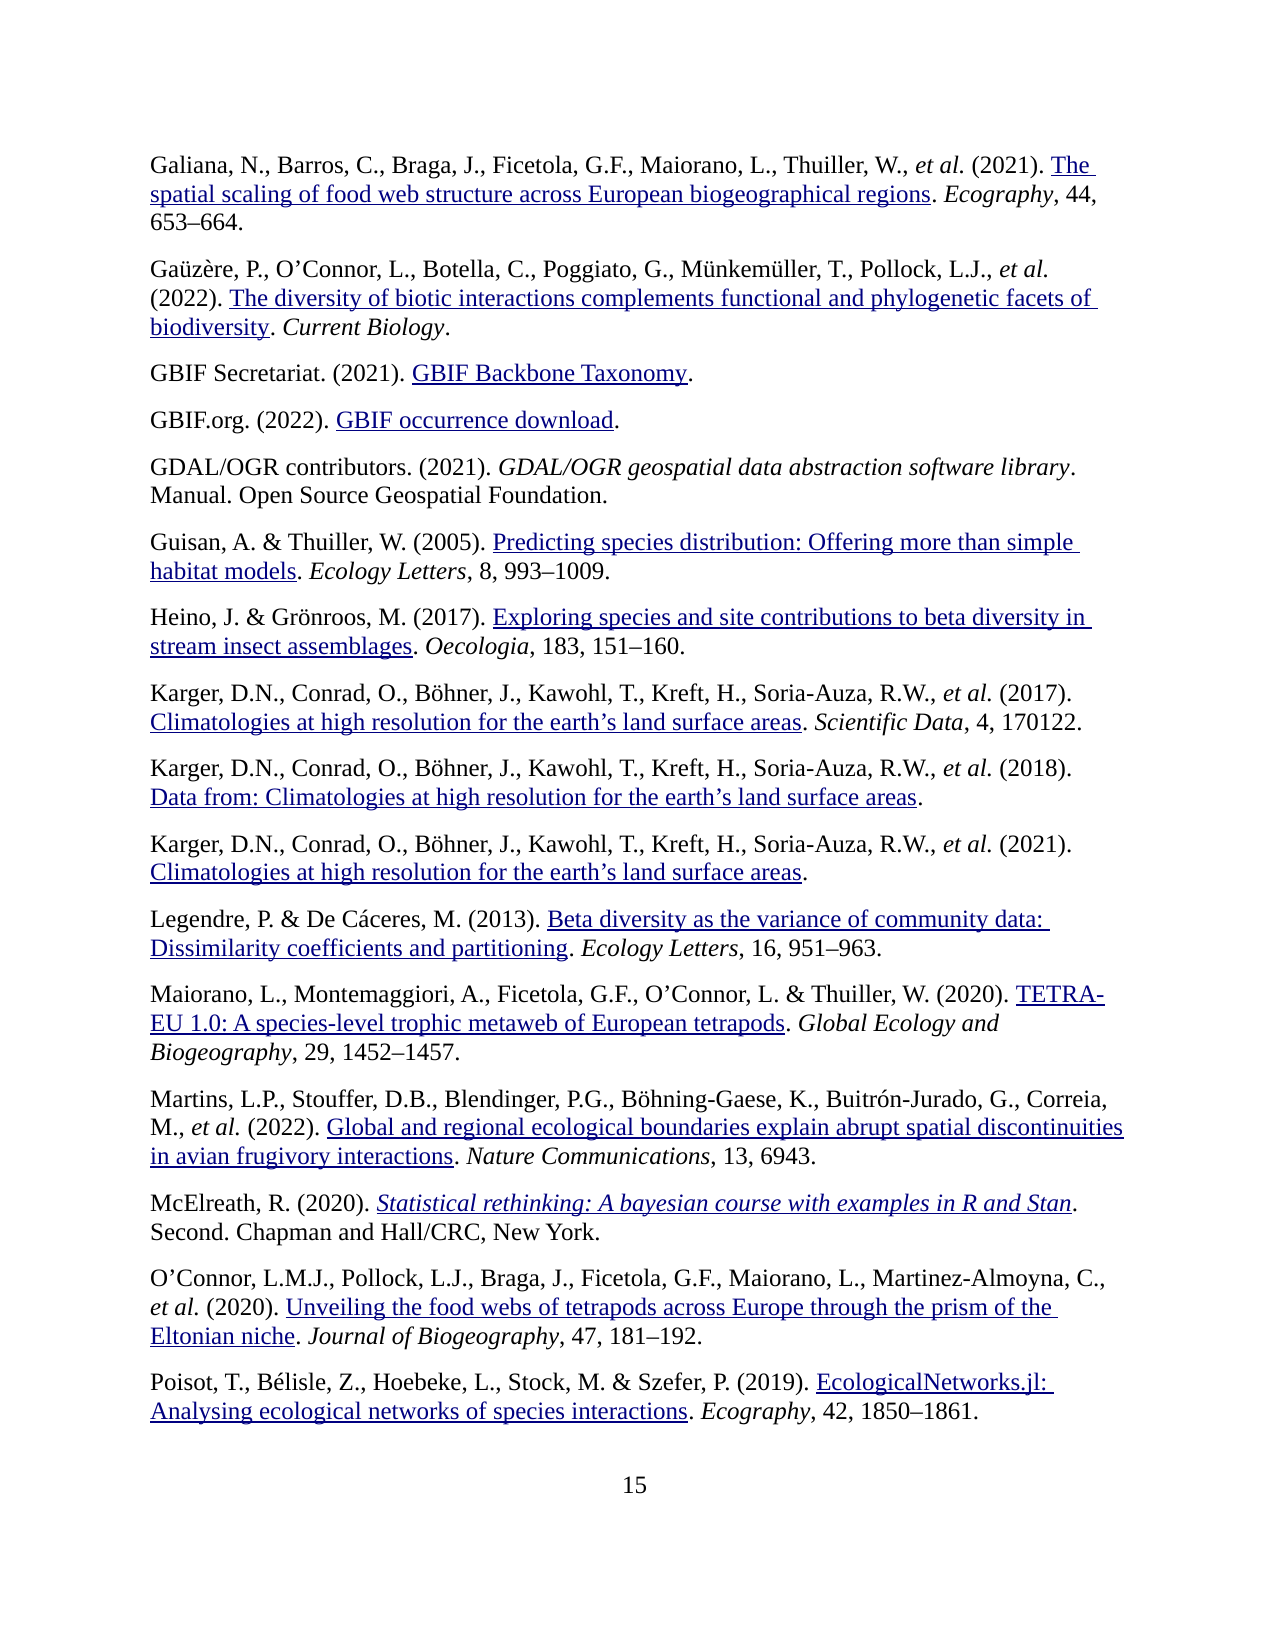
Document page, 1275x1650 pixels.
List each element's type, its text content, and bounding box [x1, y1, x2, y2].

text Heino, J. & Grönroos, M. (2017). Exploring species and site contributions to beta diversity in stream insect assemblages. Oecologia, 183, 151–160. [150, 602, 1125, 660]
text Maiorano, L., Montemaggiori, A., Ficetola, G.F., O’Connor, L. & Thuiller, W. (2020). TETRA-EU 1.0: A species-level trophic metaweb of European tetrapods. Global Ecology and Biogeography, 29, 1452–1457. [150, 979, 1125, 1066]
text Karger, D.N., Conrad, O., Böhner, J., Kawohl, T., Kreft, H., Soria-Auza, R.W., et al. (2017). Climatologies at high resolution for the earth’s land surface areas. Scientific Data, 4, 170122. [150, 678, 1125, 735]
text Karger, D.N., Conrad, O., Böhner, J., Kawohl, T., Kreft, H., Soria-Auza, R.W., et al. (2018). Data from: Climatologies at high resolution for the earth’s land surface areas. [150, 753, 1125, 811]
text Guisan, A. & Thuiller, W. (2005). Predicting species distribution: Offering more than simple habitat models. Ecology Letters, 8, 993–1009. [150, 527, 1125, 584]
text GBIF Secretariat. (2021). GBIF Backbone Taxonomy. [150, 358, 1125, 387]
text Karger, D.N., Conrad, O., Böhner, J., Kawohl, T., Kreft, H., Soria-Auza, R.W., et al. (2021). Climatologies at high resolution for the earth’s land surface areas. [150, 829, 1125, 886]
text Poisot, T., Bélisle, Z., Hoebeke, L., Stock, M. & Szefer, P. (2019). EcologicalNetworks.jl: Analysing ecological networks of species interactions. Ecography, 42, 1850–1861. [150, 1367, 1125, 1425]
text McElreath, R. (2020). Statistical rethinking: A bayesian course with examples in R and Stan. Second. Chapman and Hall/CRC, New York. [150, 1188, 1125, 1245]
text O’Connor, L.M.J., Pollock, L.J., Braga, J., Ficetola, G.F., Maiorano, L., Martinez-Almoyna, C., et al. (2020). Unveiling the food webs of tetrapods across Europe through the prism of the Eltonian niche. Journal of Biogeography, 47, 181–192. [150, 1263, 1125, 1349]
text GBIF.org. (2022). GBIF occurrence download. [150, 405, 1125, 434]
text Galiana, N., Barros, C., Braga, J., Ficetola, G.F., Maiorano, L., Thuiller, W., et al. (2021). The spatial scaling of food web structure across European biogeographical regions. Ecography, 44, 653–664. [150, 150, 1125, 236]
text Martins, L.P., Stouffer, D.B., Blendinger, P.G., Böhning-Gaese, K., Buitrón-Jurado, G., Correia, M., et al. (2022). Global and regional ecological boundaries explain abrupt spatial discontinuities in avian frugivory interactions. Nature Communications, 13, 6943. [150, 1084, 1125, 1170]
text Legendre, P. & De Cáceres, M. (2013). Beta diversity as the variance of community data: Dissimilarity coefficients and partitioning. Ecology Letters, 16, 951–963. [150, 904, 1125, 962]
text Gaüzère, P., O’Connor, L., Botella, C., Poggiato, G., Münkemüller, T., Pollock, L.J., et al. (2022). The diversity of biotic interactions complements functional and phylogenetic facets of biodiversity. Current Biology. [150, 254, 1125, 340]
text GDAL/OGR contributors. (2021). GDAL/OGR geospatial data abstraction software library. Manual. Open Source Geospatial Foundation. [150, 452, 1125, 509]
